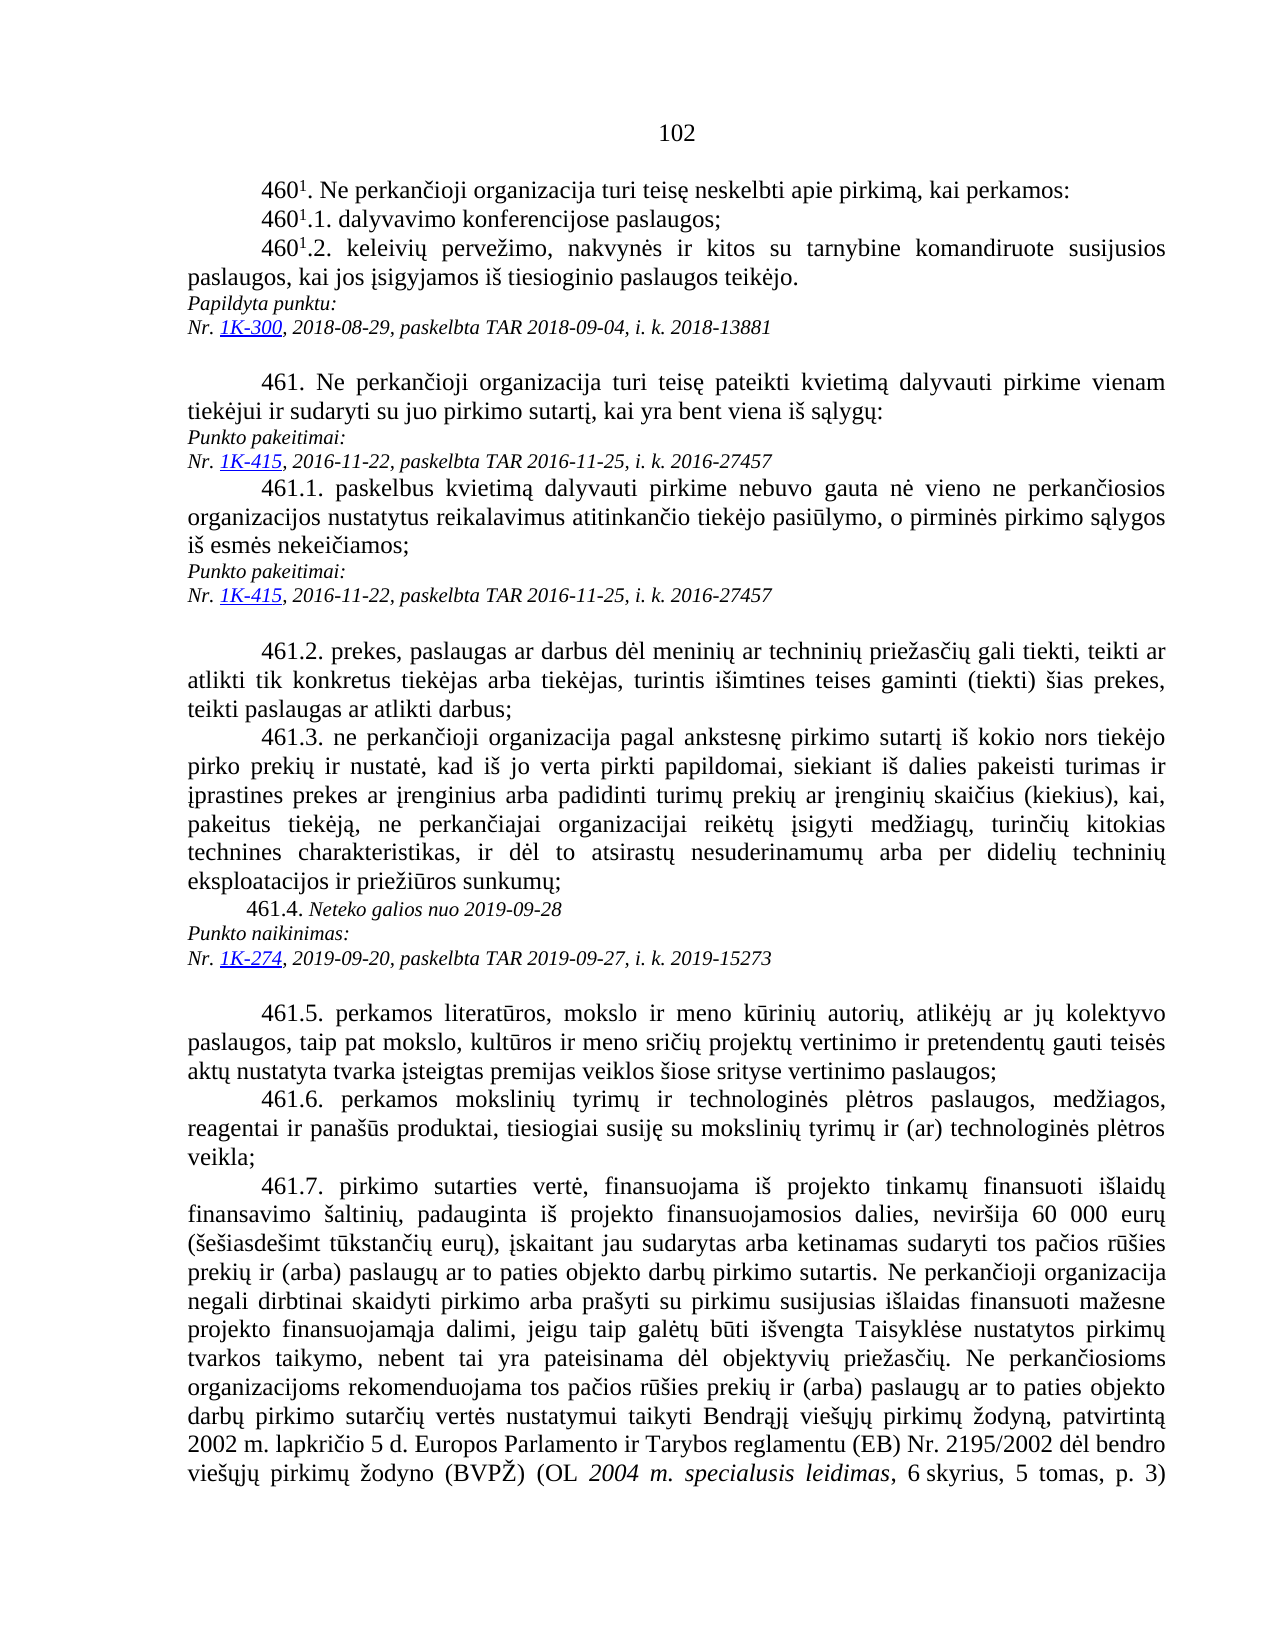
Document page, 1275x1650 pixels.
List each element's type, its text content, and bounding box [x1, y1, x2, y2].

text Nr. 1K-415, 2016-11-22, paskelbta TAR 2016-11-25, i. k. 2016-27457 [187, 449, 1167, 473]
text Punkto pakeitimai: [187, 559, 1167, 583]
text 461.4. Neteko galios nuo 2019-09-28 [187, 895, 1167, 921]
text 461.7. pirkimo sutarties vertė, finansuojama iš projekto tinkamų finansuoti išlaidų finansavimo šaltinių, padauginta iš projekto finansuojamosios dalies, neviršija 60 000 eurų (šešiasdešimt tūkstančių eurų), įskaitant jau sudarytas arba ketinamas sudaryti tos pačios rūšies prekių ir (arba) paslaugų ar to paties objekto darbų pirkimo sutartis. Ne perkančioji organizacija negali dirbtinai skaidyti pirkimo arba prašyti su pirkimu susijusias išlaidas finansuoti mažesne projekto finansuojamąja dalimi, jeigu taip galėtų būti išvengta Taisyklėse nustatytos pirkimų tvarkos taikymo, nebent tai yra pateisinama dėl objektyvių priežasčių. Ne perkančiosioms organizacijoms rekomenduojama tos pačios rūšies prekių ir (arba) paslaugų ar to paties objekto darbų pirkimo sutarčių vertės nustatymui taikyti Bendrąjį viešųjų pirkimų žodyną, patvirtintą 2002 m. lapkričio 5 d. Europos Parlamento ir Tarybos reglamentu (EB) Nr. 2195/2002 dėl bendro viešųjų pirkimų žodyno (BVPŽ) (OL 2004 m. specialusis leidimas, 6 skyrius, 5 tomas, p. 3) [187, 1171, 1167, 1487]
text 461. Ne perkančioji organizacija turi teisę pateikti kvietimą dalyvauti pirkime vienam tiekėjui ir sudaryti su juo pirkimo sutartį, kai yra bent viena iš sąlygų: [187, 367, 1167, 425]
text Punkto pakeitimai: [187, 425, 1167, 449]
text 461.3. ne perkančioji organizacija pagal ankstesnę pirkimo sutartį iš kokio nors tiekėjo pirko prekių ir nustatė, kad iš jo verta pirkti papildomai, siekiant iš dalies pakeisti turimas ir įprastines prekes ar įrenginius arba padidinti turimų prekių ar įrenginių skaičius (kiekius), kai, pakeitus tiekėją, ne perkančiajai organizacijai reikėtų įsigyti medžiagų, turinčių kitokias technines charakteristikas, ir dėl to atsirastų nesuderinamumų arba per didelių techninių eksploatacijos ir priežiūros sunkumų; [187, 722, 1167, 895]
text Papildyta punktu: [187, 291, 1167, 315]
text Nr. 1K-415, 2016-11-22, paskelbta TAR 2016-11-25, i. k. 2016-27457 [187, 583, 1167, 607]
text 4601.2. keleivių pervežimo, nakvynės ir kitos su tarnybine komandiruote susijusios paslaugos, kai jos įsigyjamos iš tiesioginio paslaugos teikėjo. [187, 233, 1167, 291]
text 461.5. perkamos literatūros, mokslo ir meno kūrinių autorių, atlikėjų ar jų kolektyvo paslaugos, taip pat mokslo, kultūros ir meno sričių projektų vertinimo ir pretendentų gauti teisės aktų nustatyta tvarka įsteigtas premijas veiklos šiose srityse vertinimo paslaugos; [187, 998, 1167, 1084]
text 461.2. prekes, paslaugas ar darbus dėl meninių ar techninių priežasčių gali tiekti, teikti ar atlikti tik konkretus tiekėjas arba tiekėjas, turintis išimtines teises gaminti (tiekti) šias prekes, teikti paslaugas ar atlikti darbus; [187, 636, 1167, 722]
text 461.1. paskelbus kvietimą dalyvauti pirkime nebuvo gauta nė vieno ne perkančiosios organizacijos nustatytus reikalavimus atitinkančio tiekėjo pasiūlymo, o pirminės pirkimo sąlygos iš esmės nekeičiamos; [187, 473, 1167, 559]
text 4601.1. dalyvavimo konferencijose paslaugos; [187, 204, 1167, 233]
text 4601. Ne perkančioji organizacija turi teisę neskelbti apie pirkimą, kai perkamos: [187, 176, 1167, 204]
text 461.6. perkamos mokslinių tyrimų ir technologinės plėtros paslaugos, medžiagos, reagentai ir panašūs produktai, tiesiogiai susiję su mokslinių tyrimų ir (ar) technologinės plėtros veikla; [187, 1084, 1167, 1171]
text Nr. 1K-300, 2018-08-29, paskelbta TAR 2018-09-04, i. k. 2018-13881 [187, 315, 1167, 339]
text Punkto naikinimas: [187, 921, 1167, 945]
text Nr. 1K-274, 2019-09-20, paskelbta TAR 2019-09-27, i. k. 2019-15273 [187, 945, 1167, 969]
